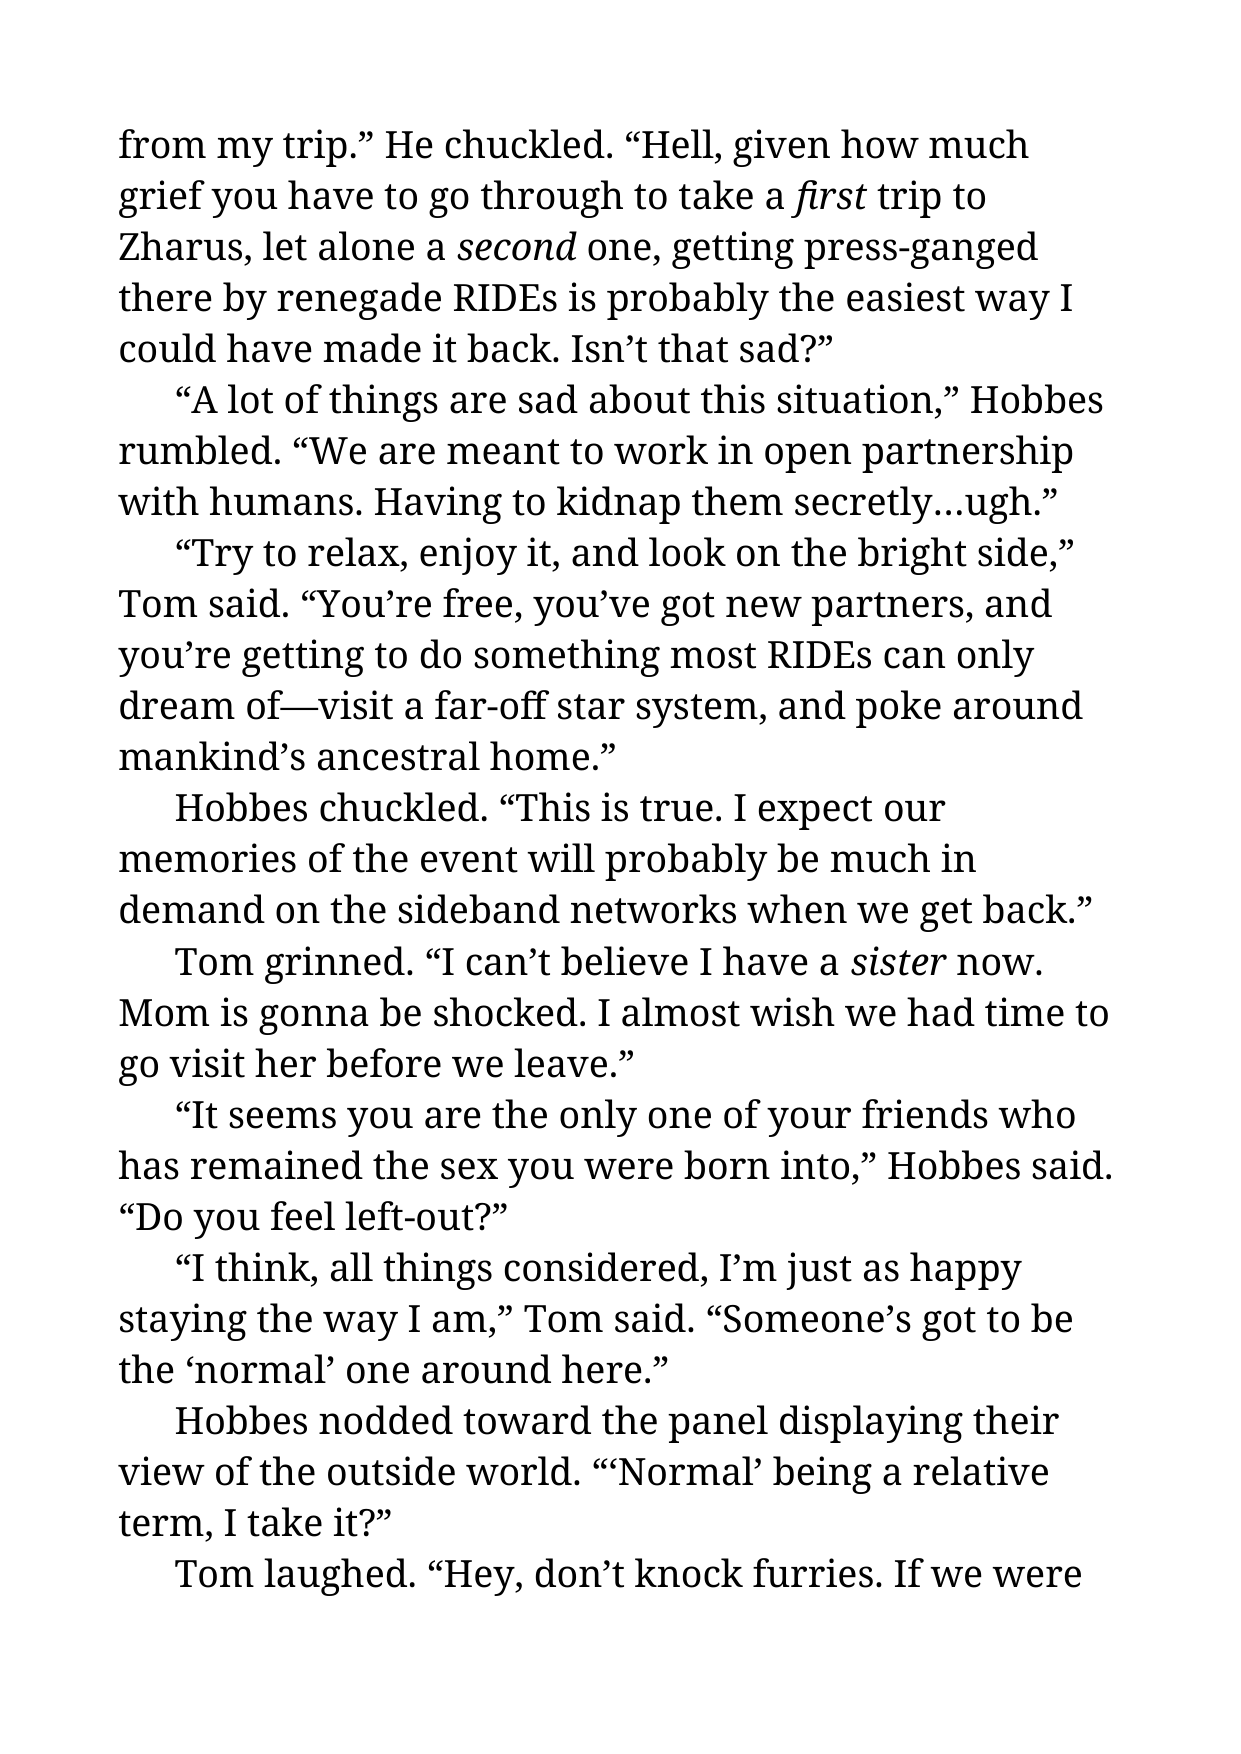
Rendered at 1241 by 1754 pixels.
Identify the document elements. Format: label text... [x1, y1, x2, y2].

text “A lot of things are sad about this situation,” Hobbes rumbled. “We are meant to work in open partnership with humans. Having to kidnap them secretly…ugh.” [118, 373, 1122, 526]
text Hobbes nodded toward the panel displaying their view of the outside world. “‘Normal’ being a relative term, I take it?” [118, 1394, 1122, 1547]
text “It seems you are the only one of your friends who has remained the sex you were born into,” Hobbes said. “Do you feel left-out?” [118, 1088, 1122, 1241]
text from my trip.” He chuckled. “Hell, given how much grief you have to go through to take a first trip to Zharus, let alone a second one, getting press-ganged there by renegade RIDEs is probably the easiest way I could have made it back. Isn’t that sad?” [118, 118, 1122, 373]
text “I think, all things considered, I’m just as happy staying the way I am,” Tom said. “Someone’s got to be the ‘normal’ one around here.” [118, 1241, 1122, 1394]
text Hobbes chuckled. “This is true. I expect our memories of the event will probably be much in demand on the sideband networks when we get back.” [118, 782, 1122, 935]
text Tom grinned. “I can’t believe I have a sister now. Mom is gonna be shocked. I almost wish we had time to go visit her before we leave.” [118, 935, 1122, 1088]
text “Try to relax, enjoy it, and look on the bright side,” Tom said. “You’re free, you’ve got new partners, and you’re getting to do something most RIDEs can only dream of—visit a far-off star system, and poke around mankind’s ancestral home.” [118, 526, 1122, 782]
text Tom laughed. “Hey, don’t knock furries. If we were [118, 1547, 1122, 1598]
